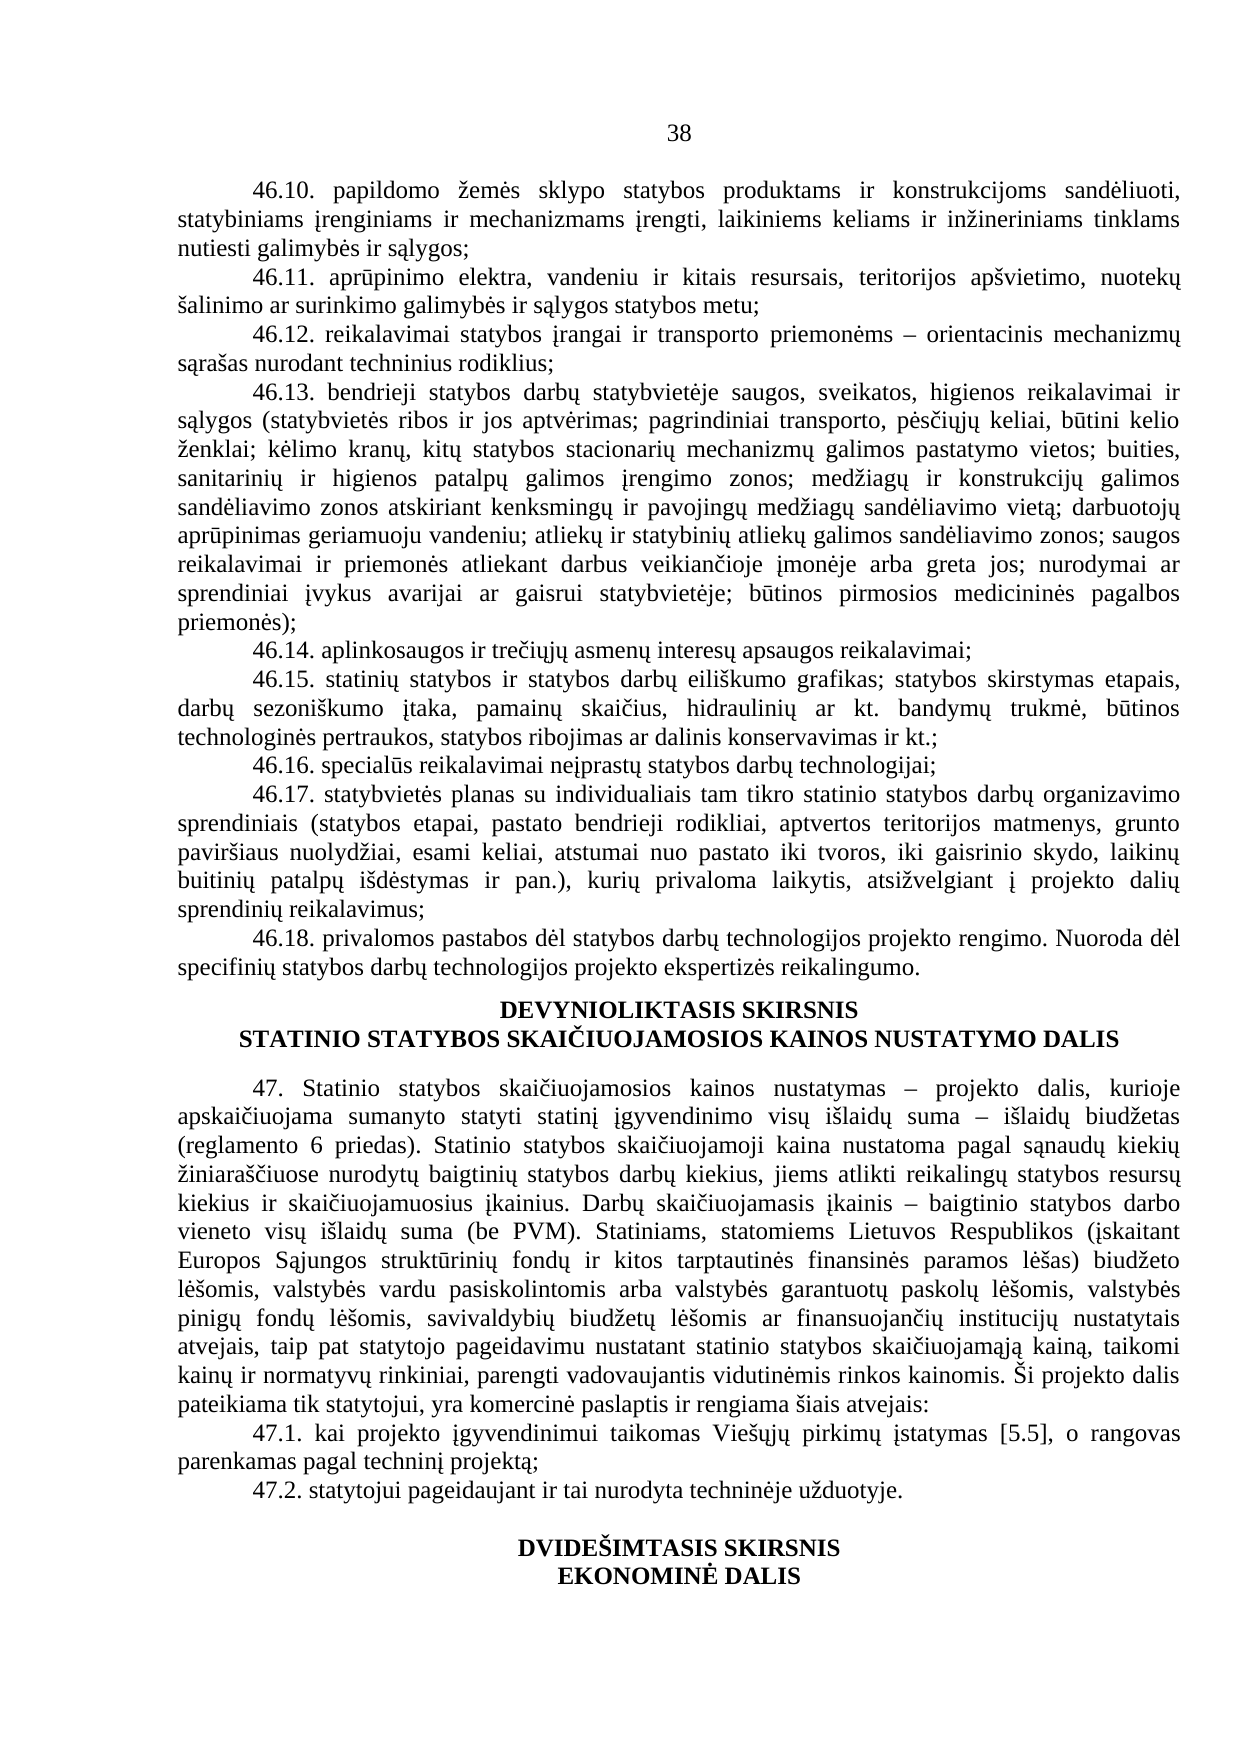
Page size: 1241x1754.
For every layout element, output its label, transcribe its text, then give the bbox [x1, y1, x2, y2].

text 46.17. statybvietės planas su individualiais tam tikro statinio statybos darbų organizavimo sprendiniais (statybos etapai, pastato bendrieji rodikliai, aptvertos teritorijos matmenys, grunto paviršiaus nuolydžiai, esami keliai, atstumai nuo pastato iki tvoros, iki gaisrinio skydo, laikinų buitinių patalpų išdėstymas ir pan.), kurių privaloma laikytis, atsižvelgiant į projekto dalių sprendinių reikalavimus; [177, 779, 1181, 923]
text 46.11. aprūpinimo elektra, vandeniu ir kitais resursais, teritorijos apšvietimo, nuotekų šalinimo ar surinkimo galimybės ir sąlygos statybos metu; [177, 262, 1181, 319]
text DEVYNIOLIKTASIS SKIRSNIS [177, 995, 1181, 1024]
text 46.15. statinių statybos ir statybos darbų eiliškumo grafikas; statybos skirstymas etapais, darbų sezoniškumo įtaka, pamainų skaičius, hidraulinių ar kt. bandymų trukmė, būtinos technologinės pertraukos, statybos ribojimas ar dalinis konservavimas ir kt.; [177, 664, 1181, 751]
text 47.1. kai projekto įgyvendinimui taikomas Viešųjų pirkimų įstatymas [5.5], o rangovas parenkamas pagal techninį projektą; [177, 1418, 1181, 1475]
text 46.16. specialūs reikalavimai neįprastų statybos darbų technologijai; [177, 751, 1181, 779]
text 46.10. papildomo žemės sklypo statybos produktams ir konstrukcijoms sandėliuoti, statybiniams įrenginiams ir mechanizmams įrengti, laikiniems keliams ir inžineriniams tinklams nutiesti galimybės ir sąlygos; [177, 176, 1181, 262]
text 46.14. aplinkosaugos ir trečiųjų asmenų interesų apsaugos reikalavimai; [177, 636, 1181, 664]
text 46.18. privalomos pastabos dėl statybos darbų technologijos projekto rengimo. Nuoroda dėl specifinių statybos darbų technologijos projekto ekspertizės reikalingumo. [177, 923, 1181, 981]
text EKONOMINĖ DALIS [177, 1561, 1181, 1590]
text 47.2. statytojui pageidaujant ir tai nurodyta techninėje užduotyje. [177, 1475, 1181, 1504]
text DVIDEŠIMTASIS SKIRSNIS [177, 1533, 1181, 1561]
text STATINIO STATYBOS SKAIČIUOJAMOSIOS KAINOS NUSTATYMO DALIS [177, 1024, 1181, 1052]
text 47. Statinio statybos skaičiuojamosios kainos nustatymas – projekto dalis, kurioje apskaičiuojama sumanyto statyti statinį įgyvendinimo visų išlaidų suma – išlaidų biudžetas (reglamento 6 priedas). Statinio statybos skaičiuojamoji kaina nustatoma pagal sąnaudų kiekių žiniaraščiuose nurodytų baigtinių statybos darbų kiekius, jiems atlikti reikalingų statybos resursų kiekius ir skaičiuojamuosius įkainius. Darbų skaičiuojamasis įkainis – baigtinio statybos darbo vieneto visų išlaidų suma (be PVM). Statiniams, statomiems Lietuvos Respublikos (įskaitant Europos Sąjungos struktūrinių fondų ir kitos tarptautinės finansinės paramos lėšas) biudžeto lėšomis, valstybės vardu pasiskolintomis arba valstybės garantuotų paskolų lėšomis, valstybės pinigų fondų lėšomis, savivaldybių biudžetų lėšomis ar finansuojančių institucijų nustatytais atvejais, taip pat statytojo pageidavimu nustatant statinio statybos skaičiuojamąją kainą, taikomi kainų ir normatyvų rinkiniai, parengti vadovaujantis vidutinėmis rinkos kainomis. Ši projekto dalis pateikiama tik statytojui, yra komercinė paslaptis ir rengiama šiais atvejais: [177, 1073, 1181, 1418]
text 46.12. reikalavimai statybos įrangai ir transporto priemonėms – orientacinis mechanizmų sąrašas nurodant techninius rodiklius; [177, 319, 1181, 377]
text 46.13. bendrieji statybos darbų statybvietėje saugos, sveikatos, higienos reikalavimai ir sąlygos (statybvietės ribos ir jos aptvėrimas; pagrindiniai transporto, pėsčiųjų keliai, būtini kelio ženklai; kėlimo kranų, kitų statybos stacionarių mechanizmų galimos pastatymo vietos; buities, sanitarinių ir higienos patalpų galimos įrengimo zonos; medžiagų ir konstrukcijų galimos sandėliavimo zonos atskiriant kenksmingų ir pavojingų medžiagų sandėliavimo vietą; darbuotojų aprūpinimas geriamuoju vandeniu; atliekų ir statybinių atliekų galimos sandėliavimo zonos; saugos reikalavimai ir priemonės atliekant darbus veikiančioje įmonėje arba greta jos; nurodymai ar sprendiniai įvykus avarijai ar gaisrui statybvietėje; būtinos pirmosios medicininės pagalbos priemonės); [177, 377, 1181, 636]
